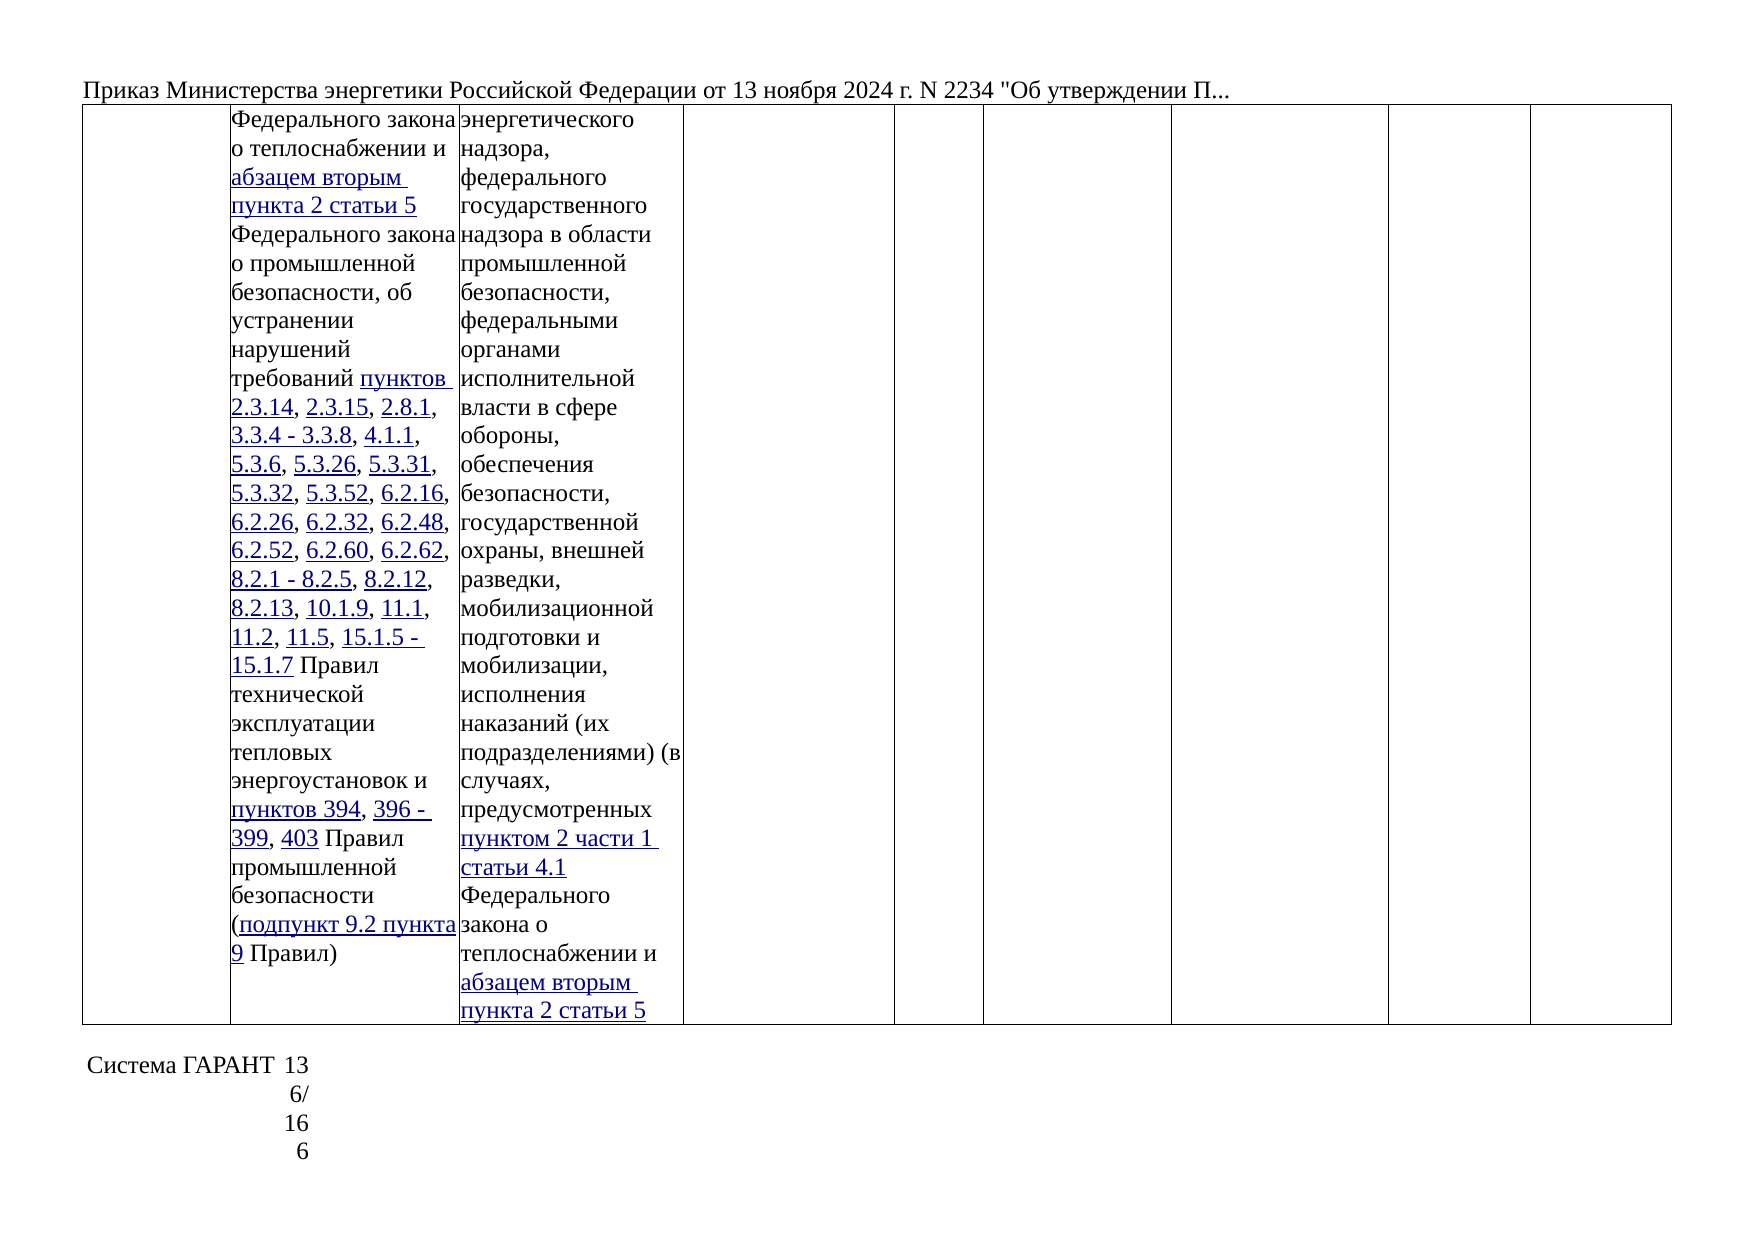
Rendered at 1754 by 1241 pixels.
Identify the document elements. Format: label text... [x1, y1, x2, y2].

table_cell Федерального закона о теплоснабжении и абзацем вторым пункта 2 статьи 5 Федерального закона о промышленной безопасности, об устранении нарушений требований пунктов 2.3.14, 2.3.15, 2.8.1, 3.3.4 - 3.3.8, 4.1.1, 5.3.6, 5.3.26, 5.3.31, 5.3.32, 5.3.52, 6.2.16, 6.2.26, 6.2.32, 6.2.48, 6.2.52, 6.2.60, 6.2.62, 8.2.1 - 8.2.5, 8.2.12, 8.2.13, 10.1.9, 11.1, 11.2, 11.5, 15.1.5 - 15.1.7 Правил технической эксплуатации тепловых энергоустановок и пунктов 394, 396 - 399, 403 Правил промышленной безопасности (подпункт 9.2 пункта 9 Правил) [231, 105, 459, 1024]
table_cell [83, 105, 230, 1024]
table_cell [1172, 105, 1388, 1024]
table_cell [1531, 105, 1671, 1024]
table_cell [1389, 105, 1530, 1024]
table_cell [684, 105, 894, 1024]
table_cell энергетического надзора, федерального государственного надзора в области промышленной безопасности, федеральными органами исполнительной власти в сфере обороны, обеспечения безопасности, государственной охраны, внешней разведки, мобилизационной подготовки и мобилизации, исполнения наказаний (их подразделениями) (в случаях, предусмотренных пунктом 2 части 1 статьи 4.1 Федерального закона о теплоснабжении и абзацем вторым пункта 2 статьи 5 [460, 105, 683, 1024]
table_cell [895, 105, 983, 1024]
table_cell [984, 105, 1171, 1024]
